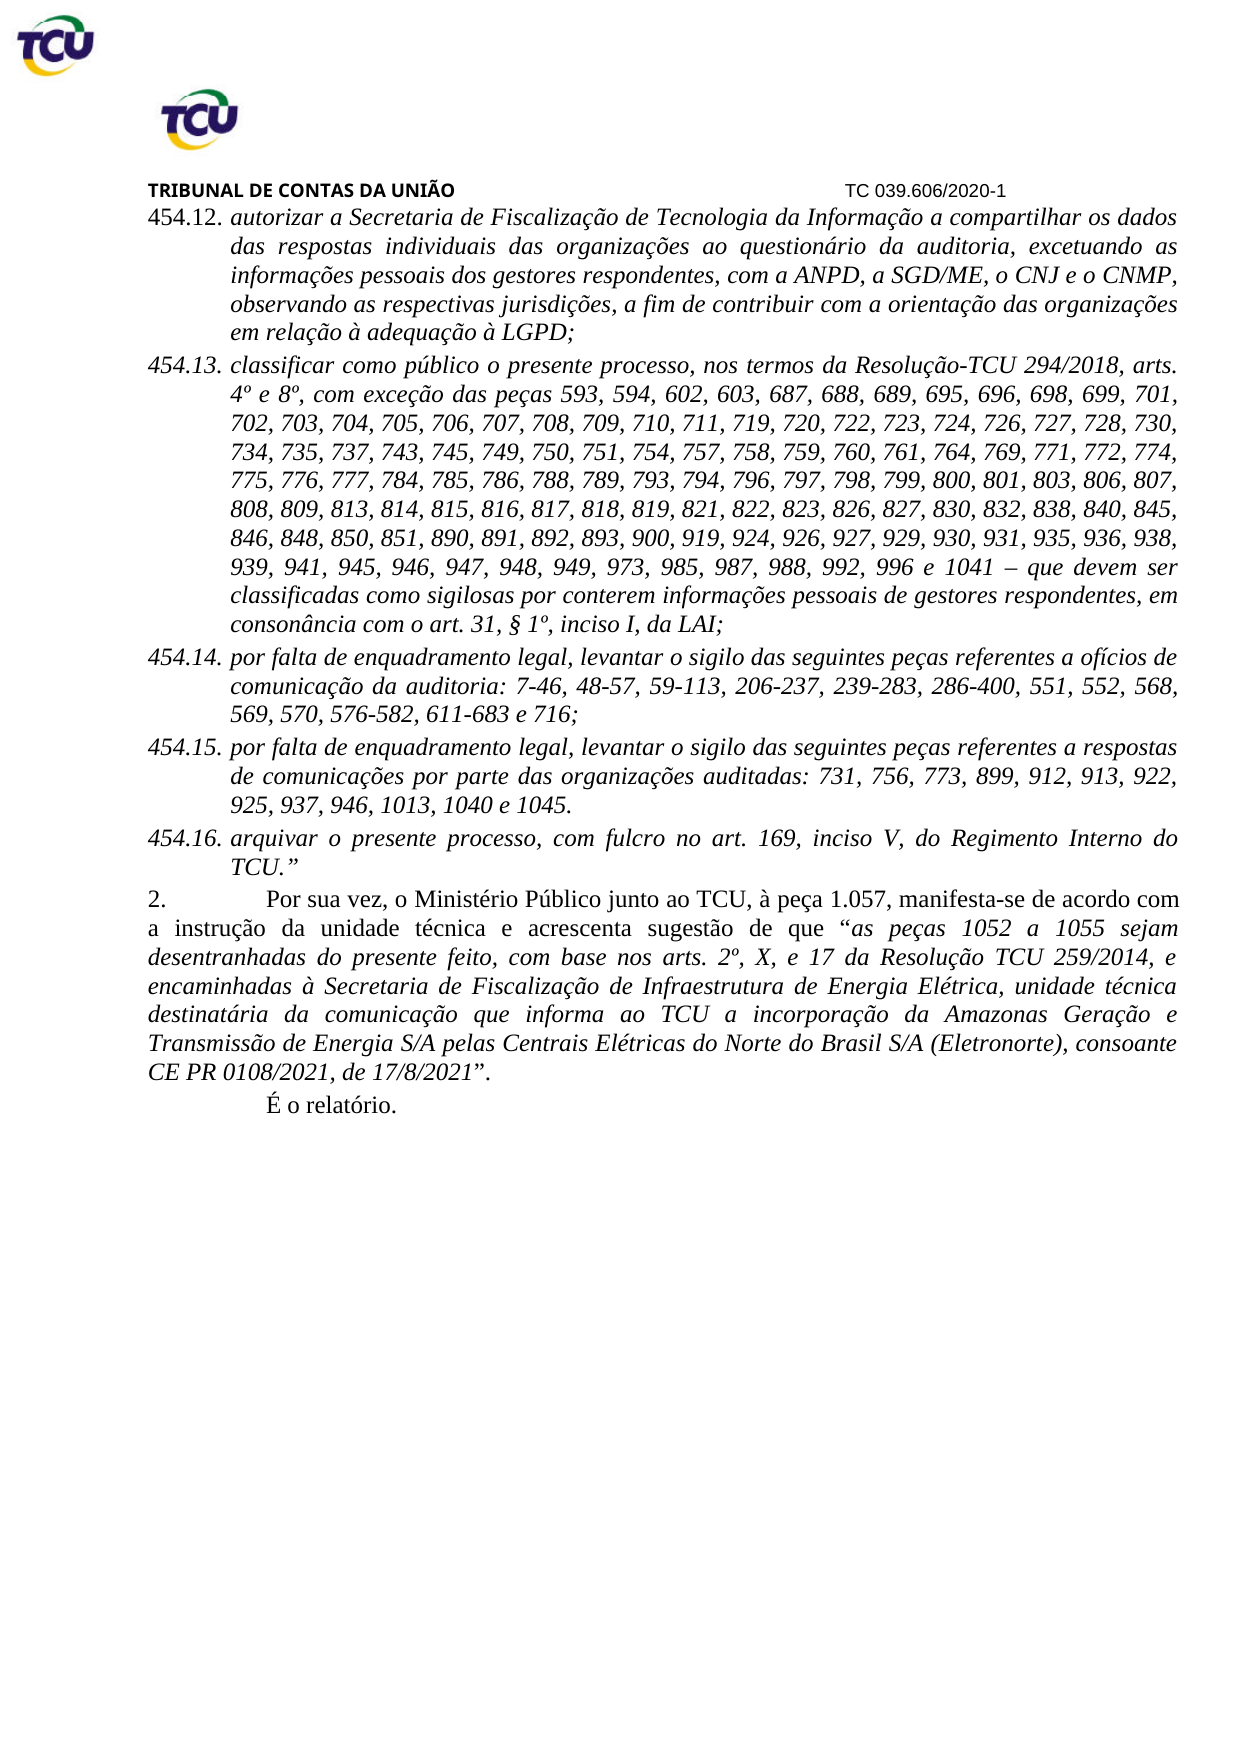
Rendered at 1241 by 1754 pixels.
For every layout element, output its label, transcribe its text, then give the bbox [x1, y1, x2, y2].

list autorizar a Secretaria de Fiscalização de Tecnologia da Informação a compartilhar os dados das respostas individuais das organizações ao questionário da auditoria, excetuando as informações pessoais dos gestores respondentes, com a ANPD, a SGD/ME, o CNJ e o CNMP, observando as respectivas jurisdições, a fim de contribuir com a orientação das organizações em relação à adequação à LGPD; [148, 202, 1181, 346]
list classificar como público o presente processo, nos termos da Resolução-TCU 294/2018, arts. 4º e 8º, com exceção das peças 593, 594, 602, 603, 687, 688, 689, 695, 696, 698, 699, 701, 702, 703, 704, 705, 706, 707, 708, 709, 710, 711, 719, 720, 722, 723, 724, 726, 727, 728, 730, 734, 735, 737, 743, 745, 749, 750, 751, 754, 757, 758, 759, 760, 761, 764, 769, 771, 772, 774, 775, 776, 777, 784, 785, 786, 788, 789, 793, 794, 796, 797, 798, 799, 800, 801, 803, 806, 807, 808, 809, 813, 814, 815, 816, 817, 818, 819, 821, 822, 823, 826, 827, 830, 832, 838, 840, 845, 846, 848, 850, 851, 890, 891, 892, 893, 900, 919, 924, 926, 927, 929, 930, 931, 935, 936, 938, 939, 941, 945, 946, 947, 948, 949, 973, 985, 987, 988, 992, 996 e 1041 – que devem ser classificadas como sigilosas por conterem informações pessoais de gestores respondentes, em consonância com o art. 31, § 1º, inciso I, da LAI; [148, 350, 1181, 638]
list por falta de enquadramento legal, levantar o sigilo das seguintes peças referentes a respostas de comunicações por parte das organizações auditadas: 731, 756, 773, 899, 912, 913, 922, 925, 937, 946, 1013, 1040 e 1045. [148, 732, 1181, 819]
list por falta de enquadramento legal, levantar o sigilo das seguintes peças referentes a ofícios de comunicação da auditoria: 7-46, 48-57, 59-113, 206-237, 239-283, 286-400, 551, 552, 568, 569, 570, 576-582, 611-683 e 716; [148, 642, 1181, 728]
list arquivar o presente processo, com fulcro no art. 169, inciso V, do Regimento Interno do TCU.” [148, 823, 1181, 880]
text 2. Por sua vez, o Ministério Público junto ao TCU, à peça 1.057, manifesta-se de acordo com a instrução da unidade técnica e acrescenta sugestão de que “as peças 1052 a 1055 sejam desentranhadas do presente feito, com base nos arts. 2º, X, e 17 da Resolução TCU 259/2014, e encaminhadas à Secretaria de Fiscalização de Infraestrutura de Energia Elétrica, unidade técnica destinatária da comunicação que informa ao TCU a incorporação da Amazonas Geração e Transmissão de Energia S/A pelas Centrais Elétricas do Norte do Brasil S/A (Eletronorte), consoante CE PR 0108/2021, de 17/8/2021”. [148, 884, 1181, 1086]
text É o relatório. [148, 1090, 1181, 1119]
